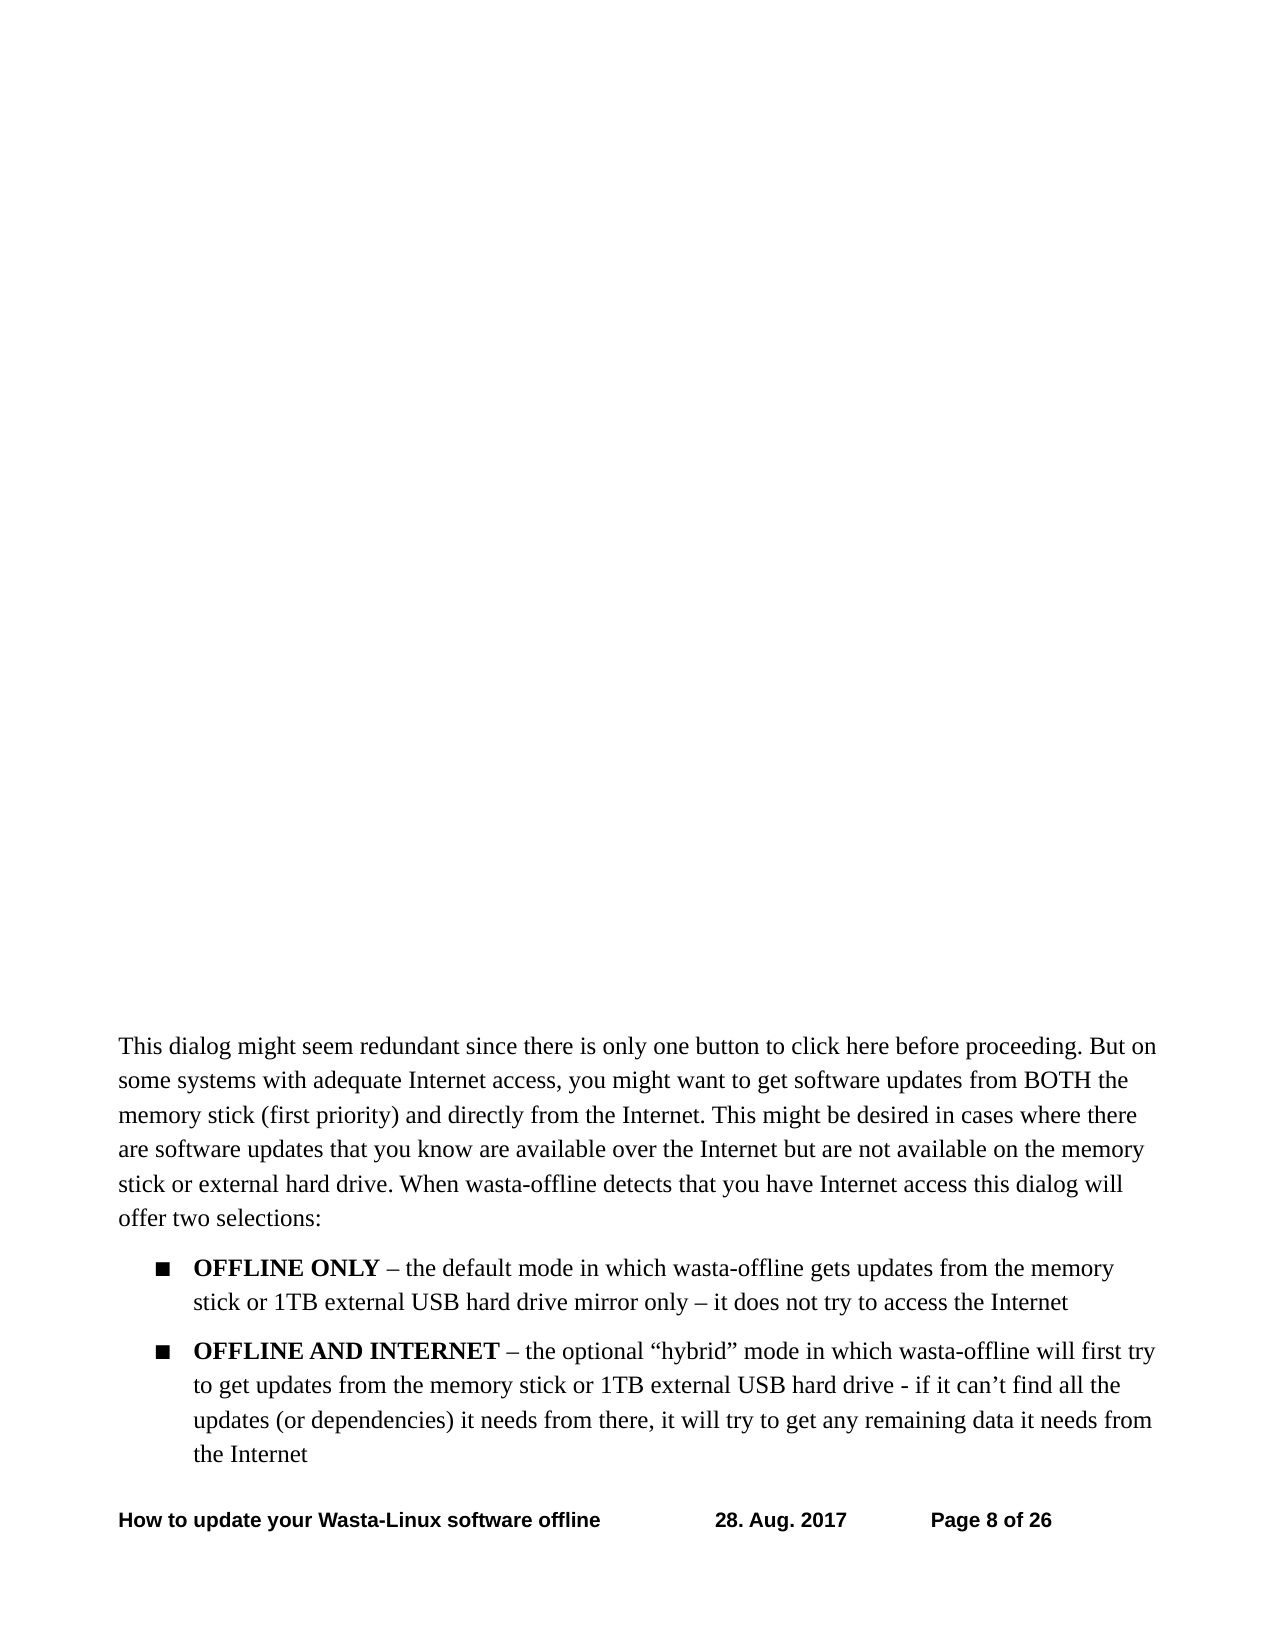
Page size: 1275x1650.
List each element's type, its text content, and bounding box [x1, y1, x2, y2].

list OFFLINE ONLY – the default mode in which wasta-offline gets updates from the memory stick or 1TB external USB hard drive mirror only – it does not try to access the Internet [156, 1253, 1157, 1316]
list OFFLINE AND INTERNET – the optional “hybrid” mode in which wasta-offline will first try to get updates from the memory stick or 1TB external USB hard drive - if it can’t find all the updates (or dependencies) it needs from there, it will try to get any remaining data it needs from the Internet [156, 1336, 1157, 1468]
text This dialog might seem redundant since there is only one button to click here before proceeding. But on some systems with adequate Internet access, you might want to get software updates from BOTH the memory stick (first priority) and directly from the Internet. This might be desired in cases where there are software updates that you know are available over the Internet but are not available on the memory stick or external hard drive. When wasta-offline detects that you have Internet access this dialog will offer two selections: [118, 1031, 1157, 1232]
